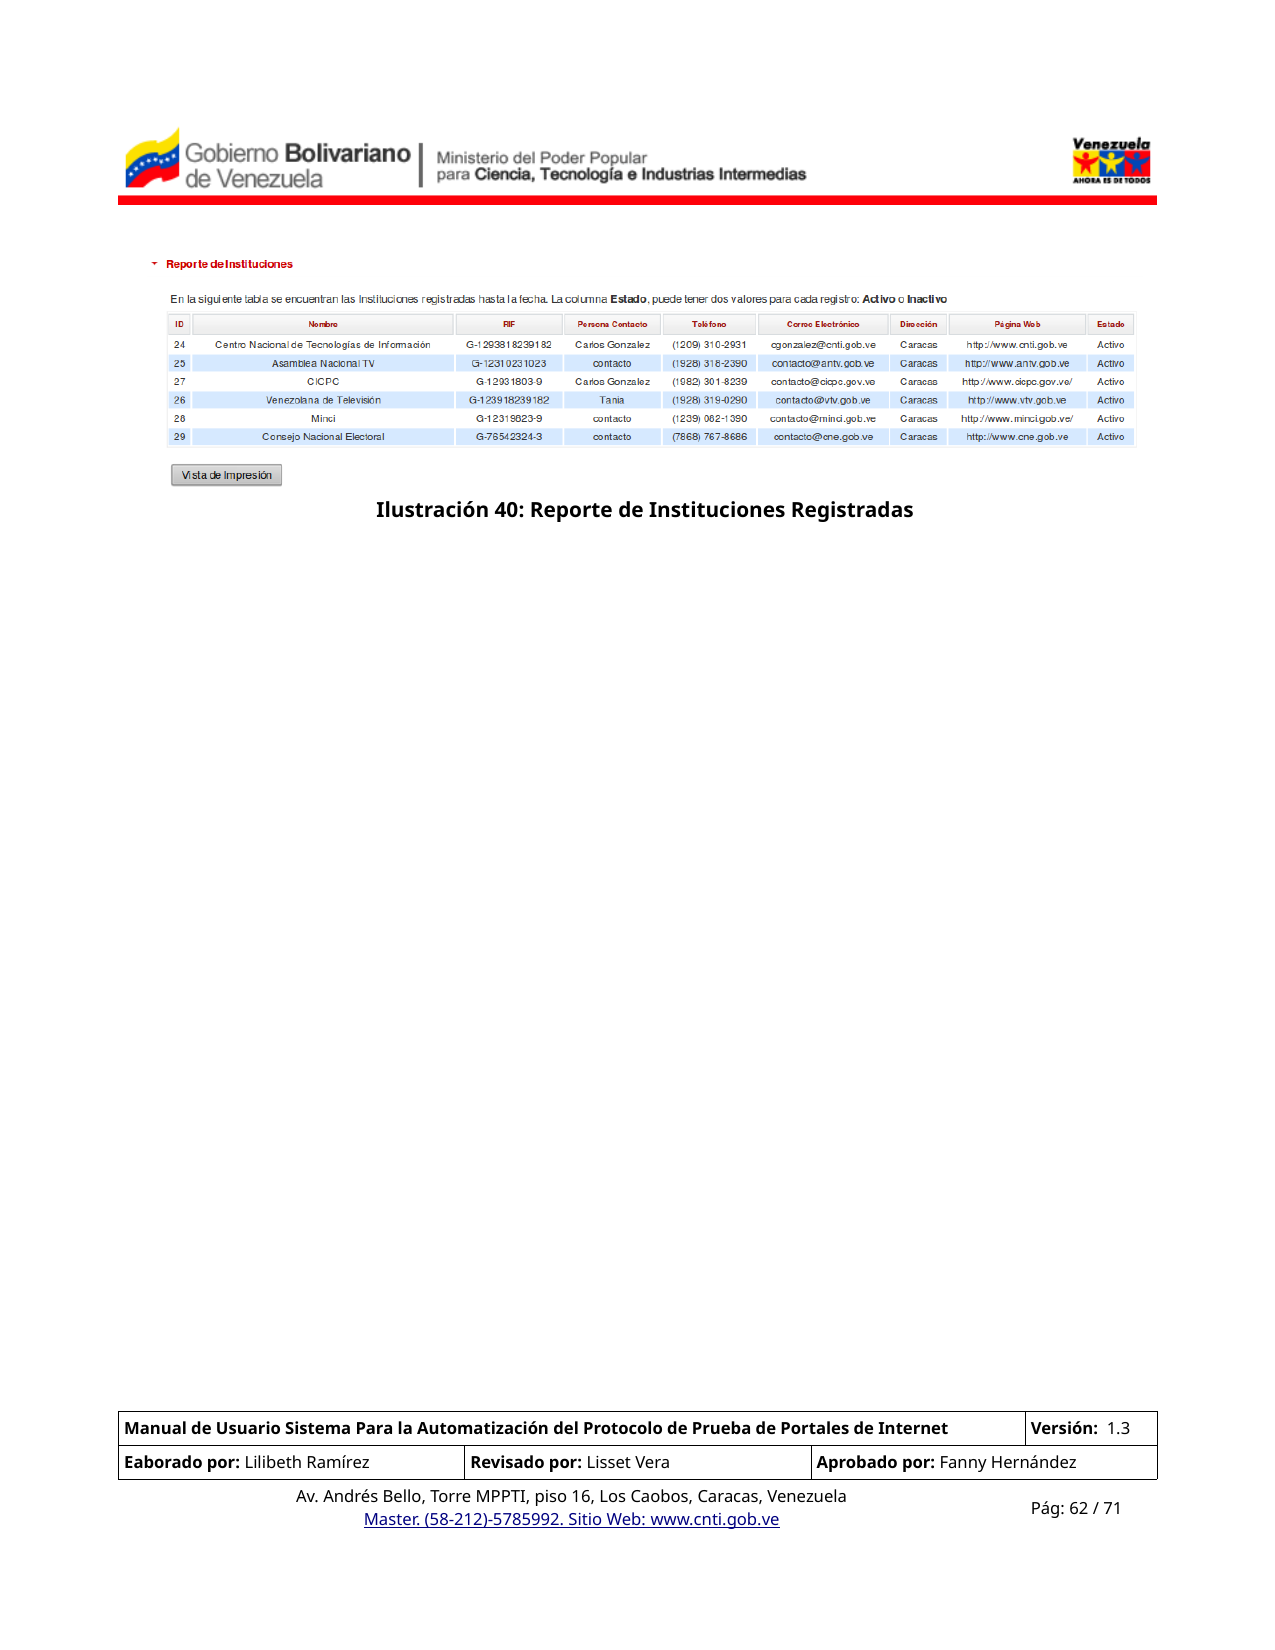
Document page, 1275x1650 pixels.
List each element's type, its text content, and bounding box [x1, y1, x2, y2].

picture [147, 255, 1143, 495]
picture [118, 119, 1157, 205]
text Ilustración 40: Reporte de Instituciones Registradas [147, 495, 1143, 523]
